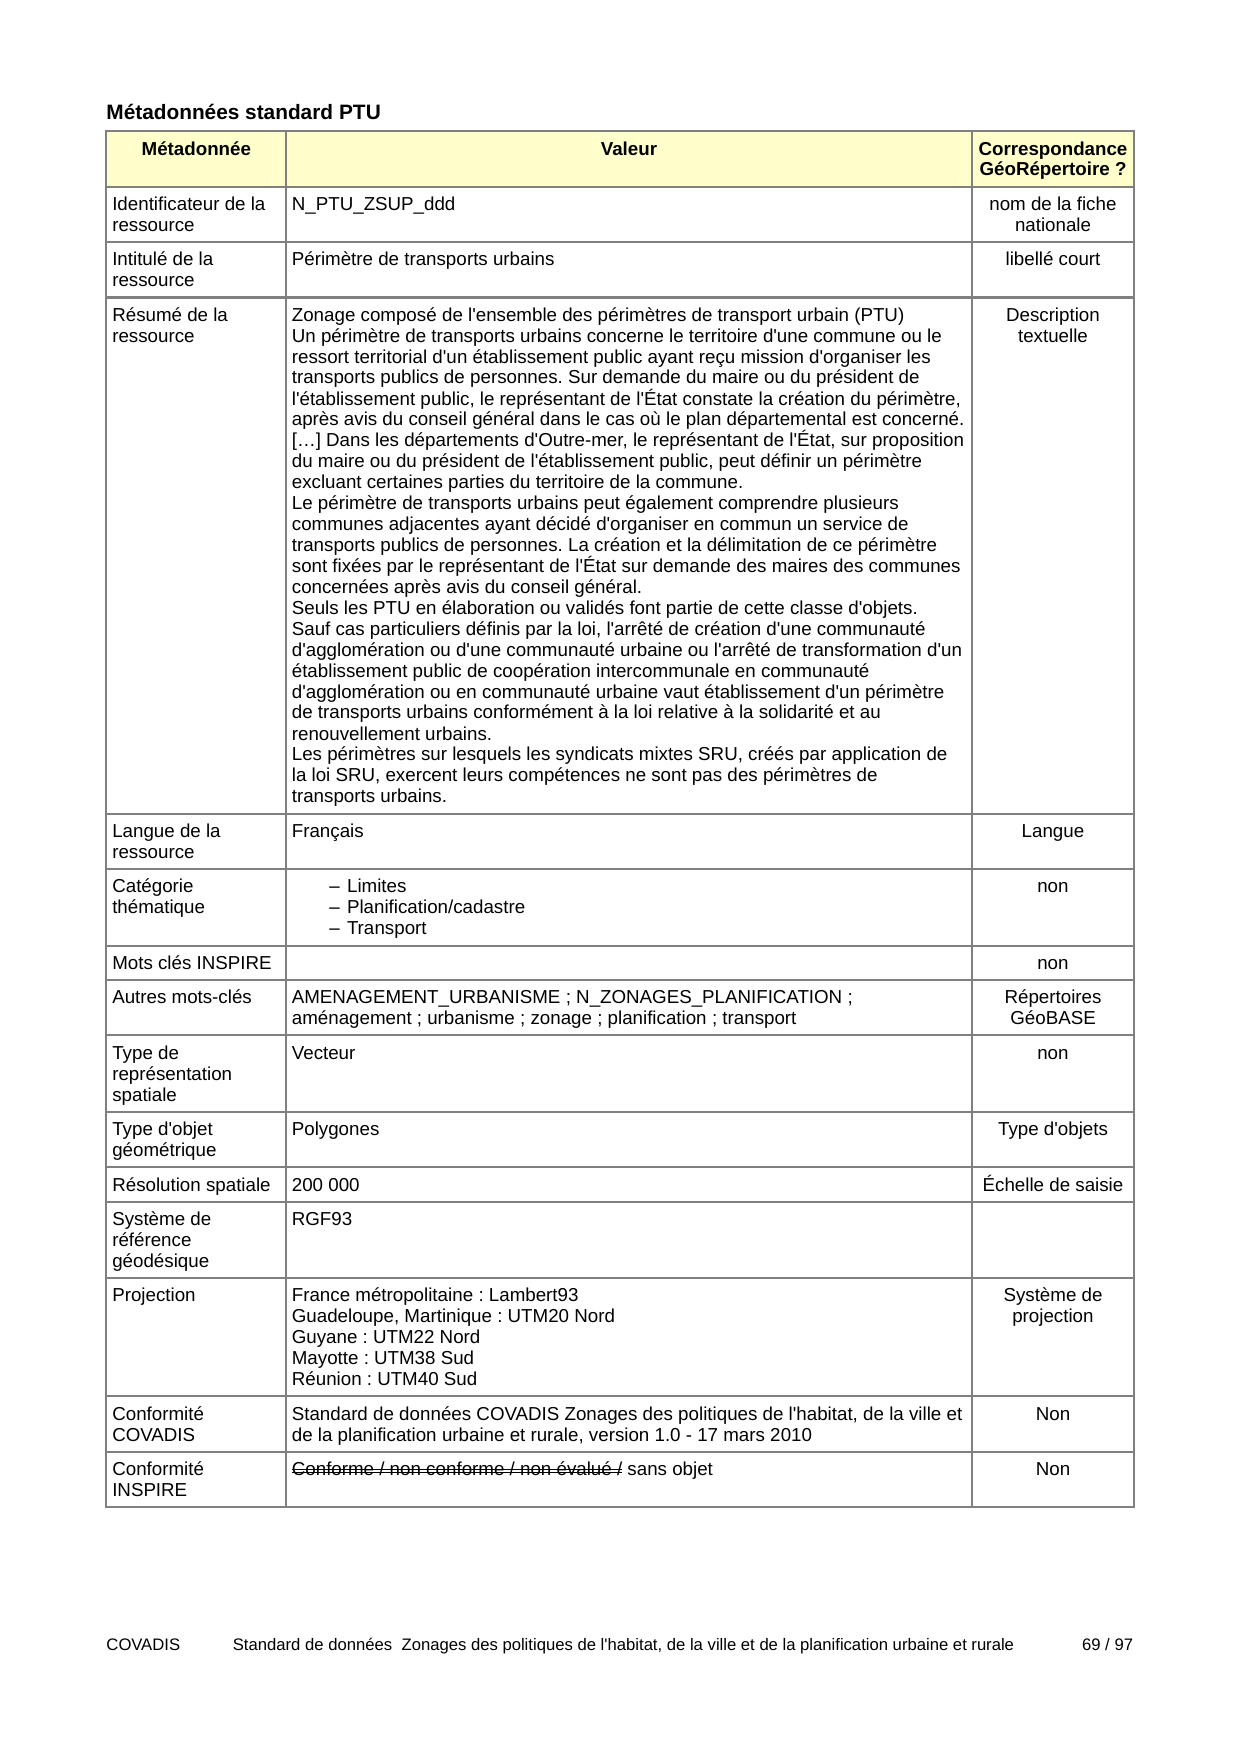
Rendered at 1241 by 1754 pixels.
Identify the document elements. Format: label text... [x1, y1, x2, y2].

table_cell Non [973, 1453, 1133, 1506]
table_cell Type de représentation spatiale [107, 1036, 285, 1111]
table_cell Zonage composé de l'ensemble des périmètres de transport urbain (PTU) Un périmètre de transports urbains concerne le territoire d'une commune ou le ressort territorial d'un établissement public ayant reçu mission d'organiser les transports publics de personnes. Sur demande du maire ou du président de l'établissement public, le représentant de l'État constate la création du périmètre, après avis du conseil général dans le cas où le plan départemental est concerné. […] Dans les départements d'Outre-mer, le représentant de l'État, sur proposition du maire ou du président de l'établissement public, peut définir un périmètre excluant certaines parties du territoire de la commune. Le périmètre de transports urbains peut également comprendre plusieurs communes adjacentes ayant décidé d'organiser en commun un service de transports publics de personnes. La création et la délimitation de ce périmètre sont fixées par le représentant de l'État sur demande des maires des communes concernées après avis du conseil général. Seuls les PTU en élaboration ou validés font partie de cette classe d'objets. Sauf cas particuliers définis par la loi, l'arrêté de création d'une communauté d'agglomération ou d'une communauté urbaine ou l'arrêté de transformation d'un établissement public de coopération intercommunale en communauté d'agglomération ou en communauté urbaine vaut établissement d'un périmètre de transports urbains conformément à la loi relative à la solidarité et au renouvellement urbains. Les périmètres sur lesquels les syndicats mixtes SRU, créés par application de la loi SRU, exercent leurs compétences ne sont pas des périmètres de transports urbains. [287, 299, 971, 812]
table_cell Conformité COVADIS [107, 1397, 285, 1451]
table_header Correspondance GéoRépertoire ? [973, 132, 1133, 186]
table_cell Conformité INSPIRE [107, 1453, 285, 1506]
table_cell non [973, 870, 1133, 944]
text Métadonnées standard PTU [106, 100, 1134, 124]
table_cell Système de référence géodésique [107, 1203, 285, 1277]
table_cell AMENAGEMENT_URBANISME ; N_ZONAGES_PLANIFICATION ; aménagement ; urbanisme ; zonage ; planification ; transport [287, 981, 971, 1034]
table_cell Standard de données COVADIS Zonages des politiques de l'habitat, de la ville et de la planification urbaine et rurale, version 1.0 - 17 mars 2010 [287, 1397, 971, 1451]
table_cell Français [287, 815, 971, 868]
table_cell Mots clés INSPIRE [107, 947, 285, 979]
table_cell non [973, 947, 1133, 979]
table_cell non [973, 1036, 1133, 1111]
table_header Valeur [287, 132, 971, 186]
table_cell Langue de la ressource [107, 815, 285, 868]
table_cell Limites Planification/cadastre Transport [287, 870, 971, 944]
table_cell Résolution spatiale [107, 1168, 285, 1201]
table_cell Résumé de la ressource [107, 299, 285, 812]
table_cell [287, 947, 971, 979]
table_cell Système de projection [973, 1279, 1133, 1395]
table_cell RGF93 [287, 1203, 971, 1277]
table_cell Vecteur [287, 1036, 971, 1111]
table_cell Projection [107, 1279, 285, 1395]
table_cell Identificateur de la ressource [107, 188, 285, 241]
table_cell libellé court [973, 243, 1133, 296]
table_header Métadonnée [107, 132, 285, 186]
table_cell Type d'objet géométrique [107, 1113, 285, 1166]
table_cell France métropolitaine : Lambert93 Guadeloupe, Martinique : UTM20 Nord Guyane : UTM22 Nord Mayotte : UTM38 Sud Réunion : UTM40 Sud [287, 1279, 971, 1395]
table_cell Catégorie thématique [107, 870, 285, 944]
table_cell Conforme / non conforme / non évalué / sans objet [287, 1453, 971, 1506]
table_cell Intitulé de la ressource [107, 243, 285, 296]
table_cell Périmètre de transports urbains [287, 243, 971, 296]
table_cell N_PTU_ZSUP_ddd [287, 188, 971, 241]
table_cell [973, 1203, 1133, 1277]
table_cell Polygones [287, 1113, 971, 1166]
table_cell 200 000 [287, 1168, 971, 1201]
table_cell Autres mots-clés [107, 981, 285, 1034]
table_cell Non [973, 1397, 1133, 1451]
table_cell Répertoires GéoBASE [973, 981, 1133, 1034]
table_cell Échelle de saisie [973, 1168, 1133, 1201]
table_cell Description textuelle [973, 299, 1133, 812]
table_cell nom de la fiche nationale [973, 188, 1133, 241]
table_cell Langue [973, 815, 1133, 868]
table_cell Type d'objets [973, 1113, 1133, 1166]
